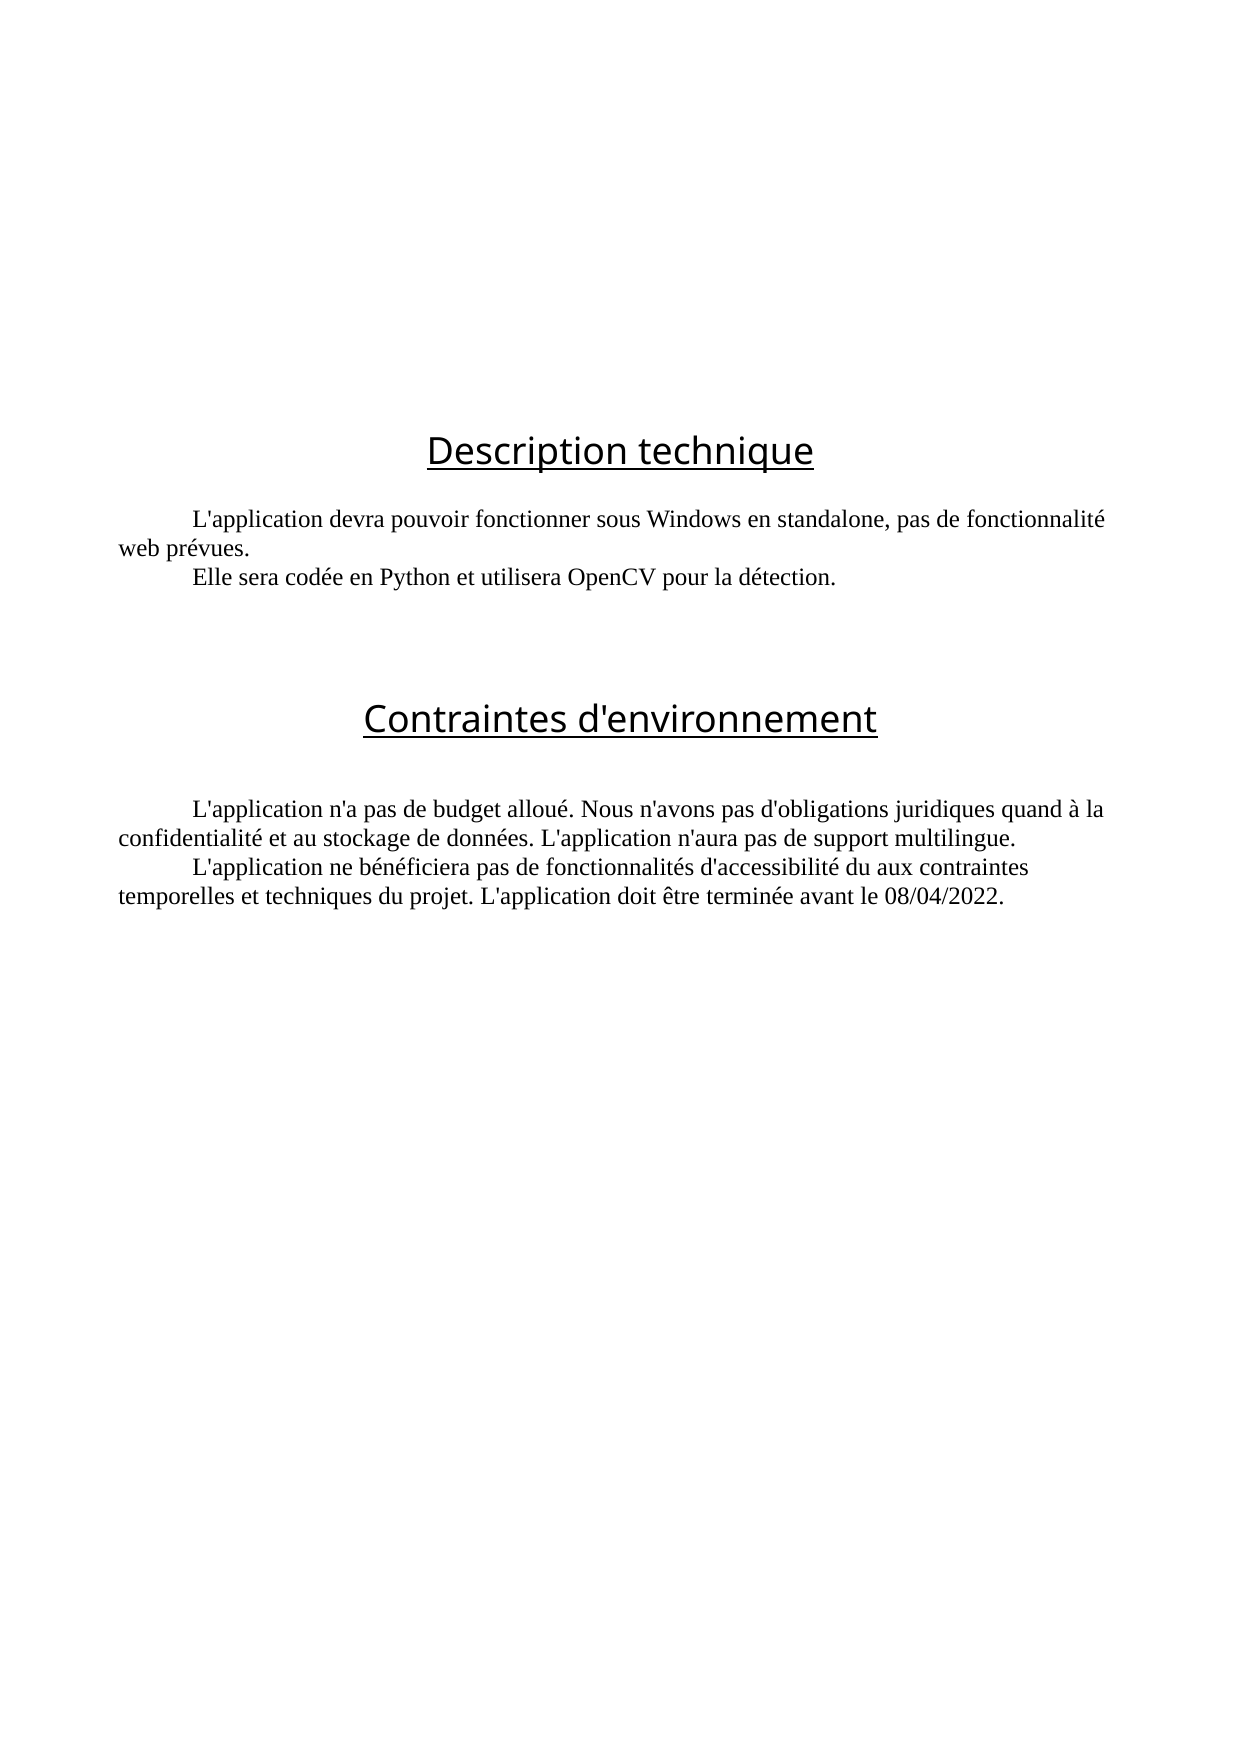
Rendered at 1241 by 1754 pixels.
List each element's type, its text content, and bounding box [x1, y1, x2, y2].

text Contraintes d'environnement [118, 692, 1122, 743]
text Description technique [118, 424, 1122, 475]
text L'application n'a pas de budget alloué. Nous n'avons pas d'obligations juridiques quand à la confidentialité et au stockage de données. L'application n'aura pas de support multilingue. L'application ne bénéficiera pas de fonctionnalités d'accessibilité du aux contraintes temporelles et techniques du projet. L'application doit être terminée avant le 08/04/2022. [118, 794, 1122, 909]
text Elle sera codée en Python et utilisera OpenCV pour la détection. [118, 562, 1122, 590]
text L'application devra pouvoir fonctionner sous Windows en standalone, pas de fonctionnalité web prévues. [118, 504, 1122, 562]
